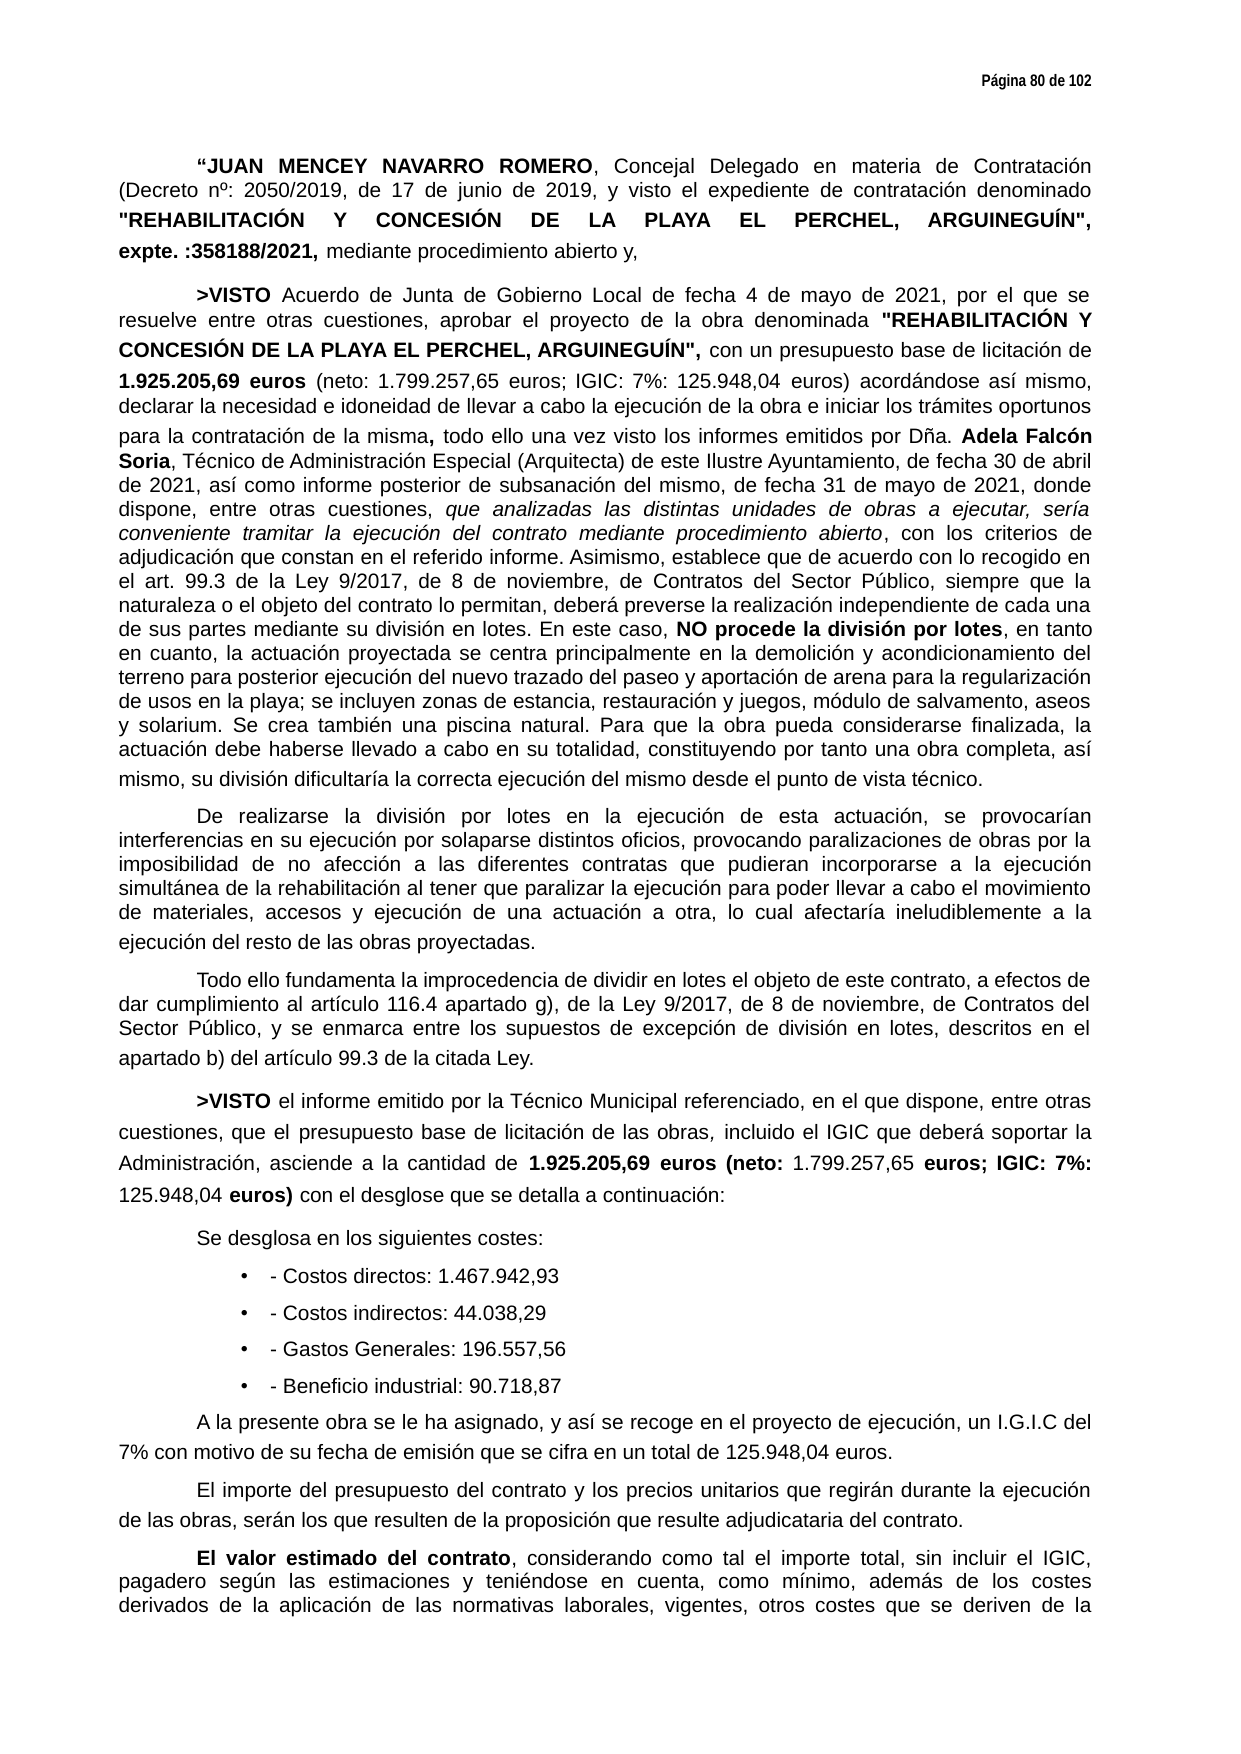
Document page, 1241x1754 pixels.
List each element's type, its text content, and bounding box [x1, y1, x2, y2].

list - Costos indirectos: 44.038,29 [162, 1301, 1092, 1324]
text Se desglosa en los siguientes costes: [118, 1220, 1092, 1251]
list - Gastos Generales: 196.557,56 [162, 1337, 1092, 1361]
text El importe del presupuesto del contrato y los precios unitarios que regirán durante la ejecución de las obras, serán los que resulten de la proposición que resulte adjudicataria del contrato. [118, 1478, 1092, 1533]
list - Costos directos: 1.467.942,93 [162, 1264, 1092, 1288]
text “JUAN MENCEY NAVARRO ROMERO, Concejal Delegado en materia de Contratación (Decreto nº: 2050/2019, de 17 de junio de 2019, y visto el expediente de contratación denominado "REHABILITACIÓN Y CONCESIÓN DE LA PLAYA EL PERCHEL, ARGUINEGUÍN", expte. :358188/2021, mediante procedimiento abierto y, [118, 154, 1092, 264]
list - Beneficio industrial: 90.718,87 [162, 1374, 1092, 1398]
text De realizarse la división por lotes en la ejecución de esta actuación, se provocarían interferencias en su ejecución por solaparse distintos oficios, provocando paralizaciones de obras por la imposibilidad de no afección a las diferentes contratas que pudieran incorporarse a la ejecución simultánea de la rehabilitación al tener que paralizar la ejecución para poder llevar a cabo el movimiento de materiales, accesos y ejecución de una actuación a otra, lo cual afectaría ineludiblemente a la ejecución del resto de las obras proyectadas. [118, 804, 1092, 955]
text A la presente obra se le ha asignado, y así se recoge en el proyecto de ejecución, un I.G.I.C del 7% con motivo de su fecha de emisión que se cifra en un total de 125.948,04 euros. [118, 1410, 1092, 1465]
text Todo ello fundamenta la improcedencia de dividir en lotes el objeto de este contrato, a efectos de dar cumplimiento al artículo 116.4 apartado g), de la Ley 9/2017, de 8 de noviembre, de Contratos del Sector Público, y se enmarca entre los supuestos de excepción de división en lotes, descritos en el apartado b) del artículo 99.3 de la citada Ley. [118, 968, 1092, 1071]
text El valor estimado del contrato, considerando como tal el importe total, sin incluir el IGIC, pagadero según las estimaciones y teniéndose en cuenta, como mínimo, además de los costes derivados de la aplicación de las normativas laborales, vigentes, otros costes que se deriven de la [118, 1545, 1092, 1617]
text >VISTO Acuerdo de Junta de Gobierno Local de fecha 4 de mayo de 2021, por el que se resuelve entre otras cuestiones, aprobar el proyecto de la obra denominada "REHABILITACIÓN Y CONCESIÓN DE LA PLAYA EL PERCHEL, ARGUINEGUÍN", con un presupuesto base de licitación de 1.925.205,69 euros (neto: 1.799.257,65 euros; IGIC: 7%: 125.948,04 euros) acordándose así mismo, declarar la necesidad e idoneidad de llevar a cabo la ejecución de la obra e iniciar los trámites oportunos para la contratación de la misma, todo ello una vez visto los informes emitidos por Dña. Adela Falcón Soria, Técnico de Administración Especial (Arquitecta) de este Ilustre Ayuntamiento, de fecha 30 de abril de 2021, así como informe posterior de subsanación del mismo, de fecha 31 de mayo de 2021, donde dispone, entre otras cuestiones, que analizadas las distintas unidades de obras a ejecutar, sería conveniente tramitar la ejecución del contrato mediante procedimiento abierto, con los criterios de adjudicación que constan en el referido informe. Asimismo, establece que de acuerdo con lo recogido en el art. 99.3 de la Ley 9/2017, de 8 de noviembre, de Contratos del Sector Público, siempre que la naturaleza o el objeto del contrato lo permitan, deberá preverse la realización independiente de cada una de sus partes mediante su división en lotes. En este caso, NO procede la división por lotes, en tanto en cuanto, la actuación proyectada se centra principalmente en la demolición y acondicionamiento del terreno para posterior ejecución del nuevo trazado del paseo y aportación de arena para la regularización de usos en la playa; se incluyen zonas de estancia, restauración y juegos, módulo de salvamento, aseos y solarium. Se crea también una piscina natural. Para que la obra pueda considerarse finalizada, la actuación debe haberse llevado a cabo en su totalidad, constituyendo por tanto una obra completa, así mismo, su división dificultaría la correcta ejecución del mismo desde el punto de vista técnico. [118, 277, 1092, 792]
text >VISTO el informe emitido por la Técnico Municipal referenciado, en el que dispone, entre otras cuestiones, que el presupuesto base de licitación de las obras, incluido el IGIC que deberá soportar la Administración, asciende a la cantidad de 1.925.205,69 euros (neto: 1.799.257,65 euros; IGIC: 7%: 125.948,04 euros) con el desglose que se detalla a continuación: [118, 1083, 1092, 1208]
